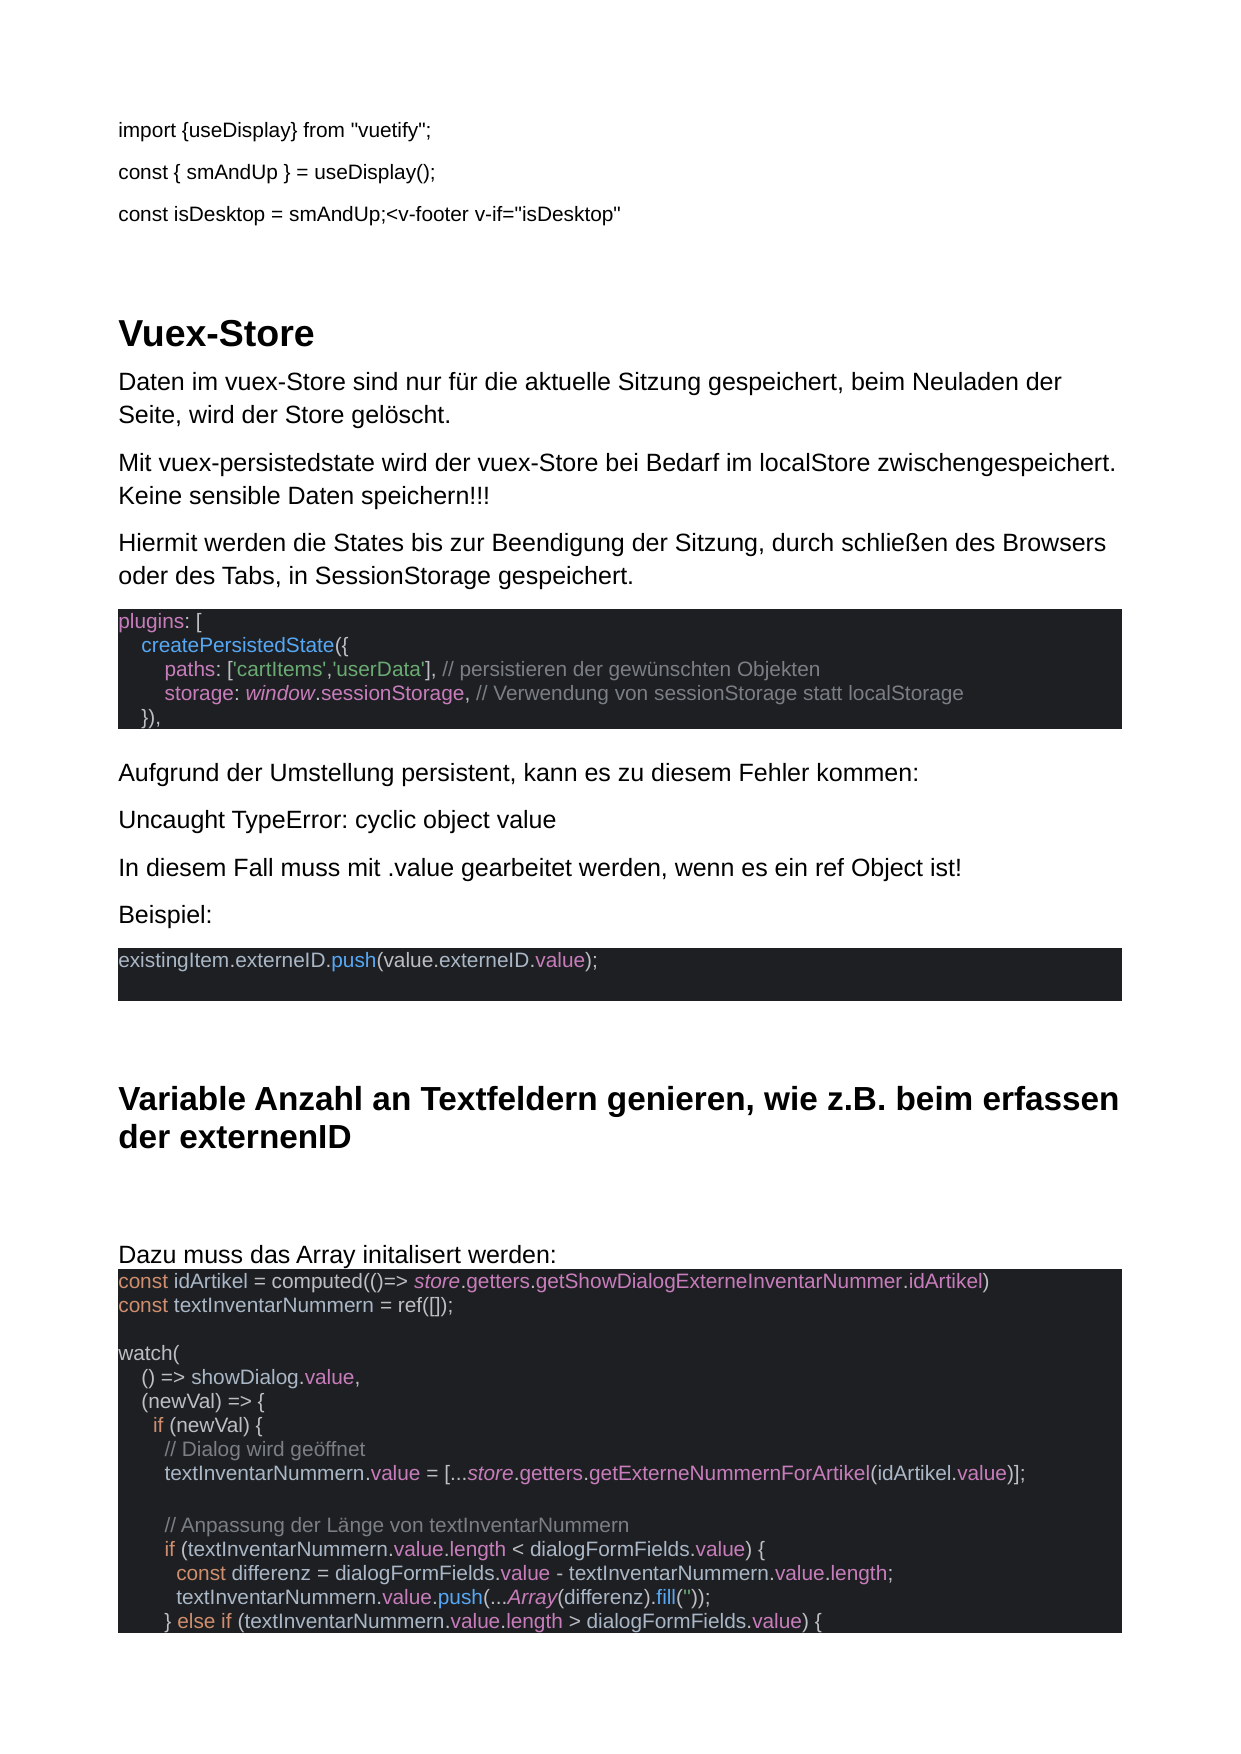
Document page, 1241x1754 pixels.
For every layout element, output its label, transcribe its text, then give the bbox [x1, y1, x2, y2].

text Uncaught TypeError: cyclic object value [118, 805, 1122, 834]
text Mit vuex-persistedstate wird der vuex-Store bei Bedarf im localStore zwischengespeichert. Keine sensible Daten speichern!!! [118, 448, 1122, 509]
text const idArtikel = computed(()=> store.getters.getShowDialogExterneInventarNummer.idArtikel) const textInventarNummern = ref([]); [118, 1269, 1122, 1317]
text In diesem Fall muss mit .value gearbeitet werden, wenn es ein ref Object ist! [118, 853, 1122, 881]
text Aufgrund der Umstellung persistent, kann es zu diesem Fehler kommen: [118, 757, 1122, 786]
text watch( () => showDialog.value, (newVal) => { if (newVal) { // Dialog wird geöffnet textInventarNummern.value = [...store.getters.getExterneNummernForArtikel(idArtikel.value)]; // Anpassung der Länge von textInventarNummern if (textInventarNummern.value.length < dialogFormFields.value) { const differenz = dialogFormFields.value - textInventarNummern.value.length; textInventarNummern.value.push(...Array(differenz).fill('')); } else if (textInventarNummern.value.length > dialogFormFields.value) { [118, 1341, 1122, 1633]
text import {useDisplay} from "vuetify"; [118, 118, 1122, 142]
text const isDesktop = smAndUp;<v-footer v-if="isDesktop" [118, 202, 1122, 226]
text plugins: [ createPersistedState({ paths: ['cartItems','userData'], // persistieren der gewünschten Objekten storage: window.sessionStorage, // Verwendung von sessionStorage statt localStorage }), [118, 609, 1122, 729]
text Hiermit werden die States bis zur Beendigung der Sitzung, durch schließen des Browsers oder des Tabs, in SessionStorage gespeichert. [118, 528, 1122, 590]
text existingItem.externeID.push(value.externeID.value); [118, 948, 1122, 1001]
subtitle Vuex-Store [118, 311, 1122, 354]
subtitle Variable Anzahl an Textfeldern genieren, wie z.B. beim erfassen der externenID [118, 1079, 1122, 1156]
text const { smAndUp } = useDisplay(); [118, 160, 1122, 184]
text Dazu muss das Array initalisert werden: [118, 1240, 1122, 1269]
text Beispiel: [118, 900, 1122, 929]
text Daten im vuex-Store sind nur für die aktuelle Sitzung gespeichert, beim Neuladen der Seite, wird der Store gelöscht. [118, 367, 1122, 429]
